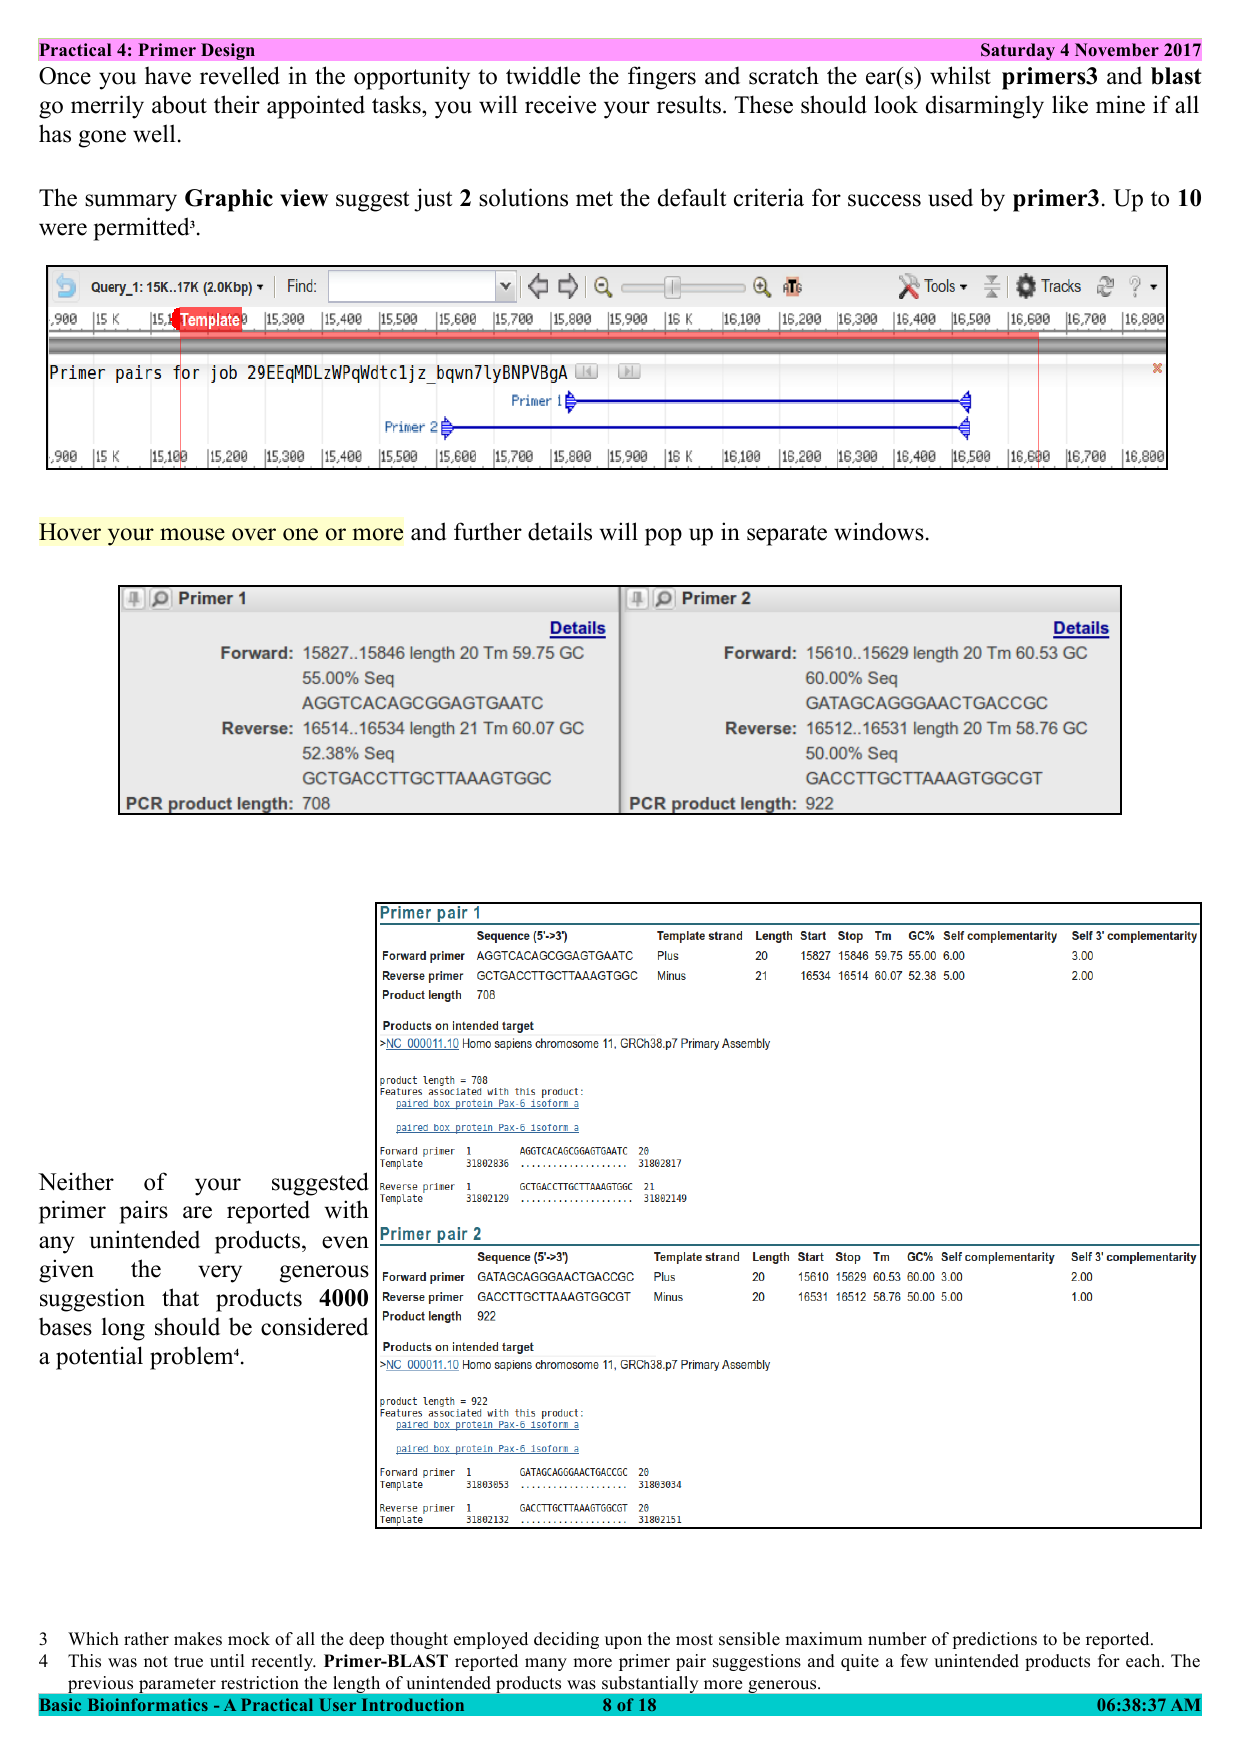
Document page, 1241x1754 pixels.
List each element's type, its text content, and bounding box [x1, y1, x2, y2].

text The summary Graphic view suggest just 2 solutions met the default criteria for success used by primer3. Up to 10 were permitted. [38, 183, 1202, 241]
text This was not true until recently. Primer-BLAST reported many more primer pair suggestions and quite a few unintended products for each. The previous parameter restriction the length of unintended products was substantially more generous. [38, 1649, 1202, 1693]
text Hover your mouse over one or more and further details will pop up in separate windows. [38, 468, 1202, 546]
picture [377, 904, 1200, 1527]
text Once you have revelled in the opportunity to twiddle the fingers and scratch the ear(s) whilst primers3 and blast go merrily about their appointed tasks, you will receive your results. These should look disarmingly like mine if all has gone well. [38, 61, 1202, 148]
text Neither of your suggested primer pairs are reported with any unintended products, even given the very generous suggestion that products 4000 bases long should be considered a potential problem. [38, 1166, 375, 1370]
text Which rather makes mock of all the deep thought employed deciding upon the most sensible maximum number of predictions to be reported. [38, 1627, 1202, 1649]
picture [48, 267, 1166, 468]
picture [120, 587, 1120, 813]
